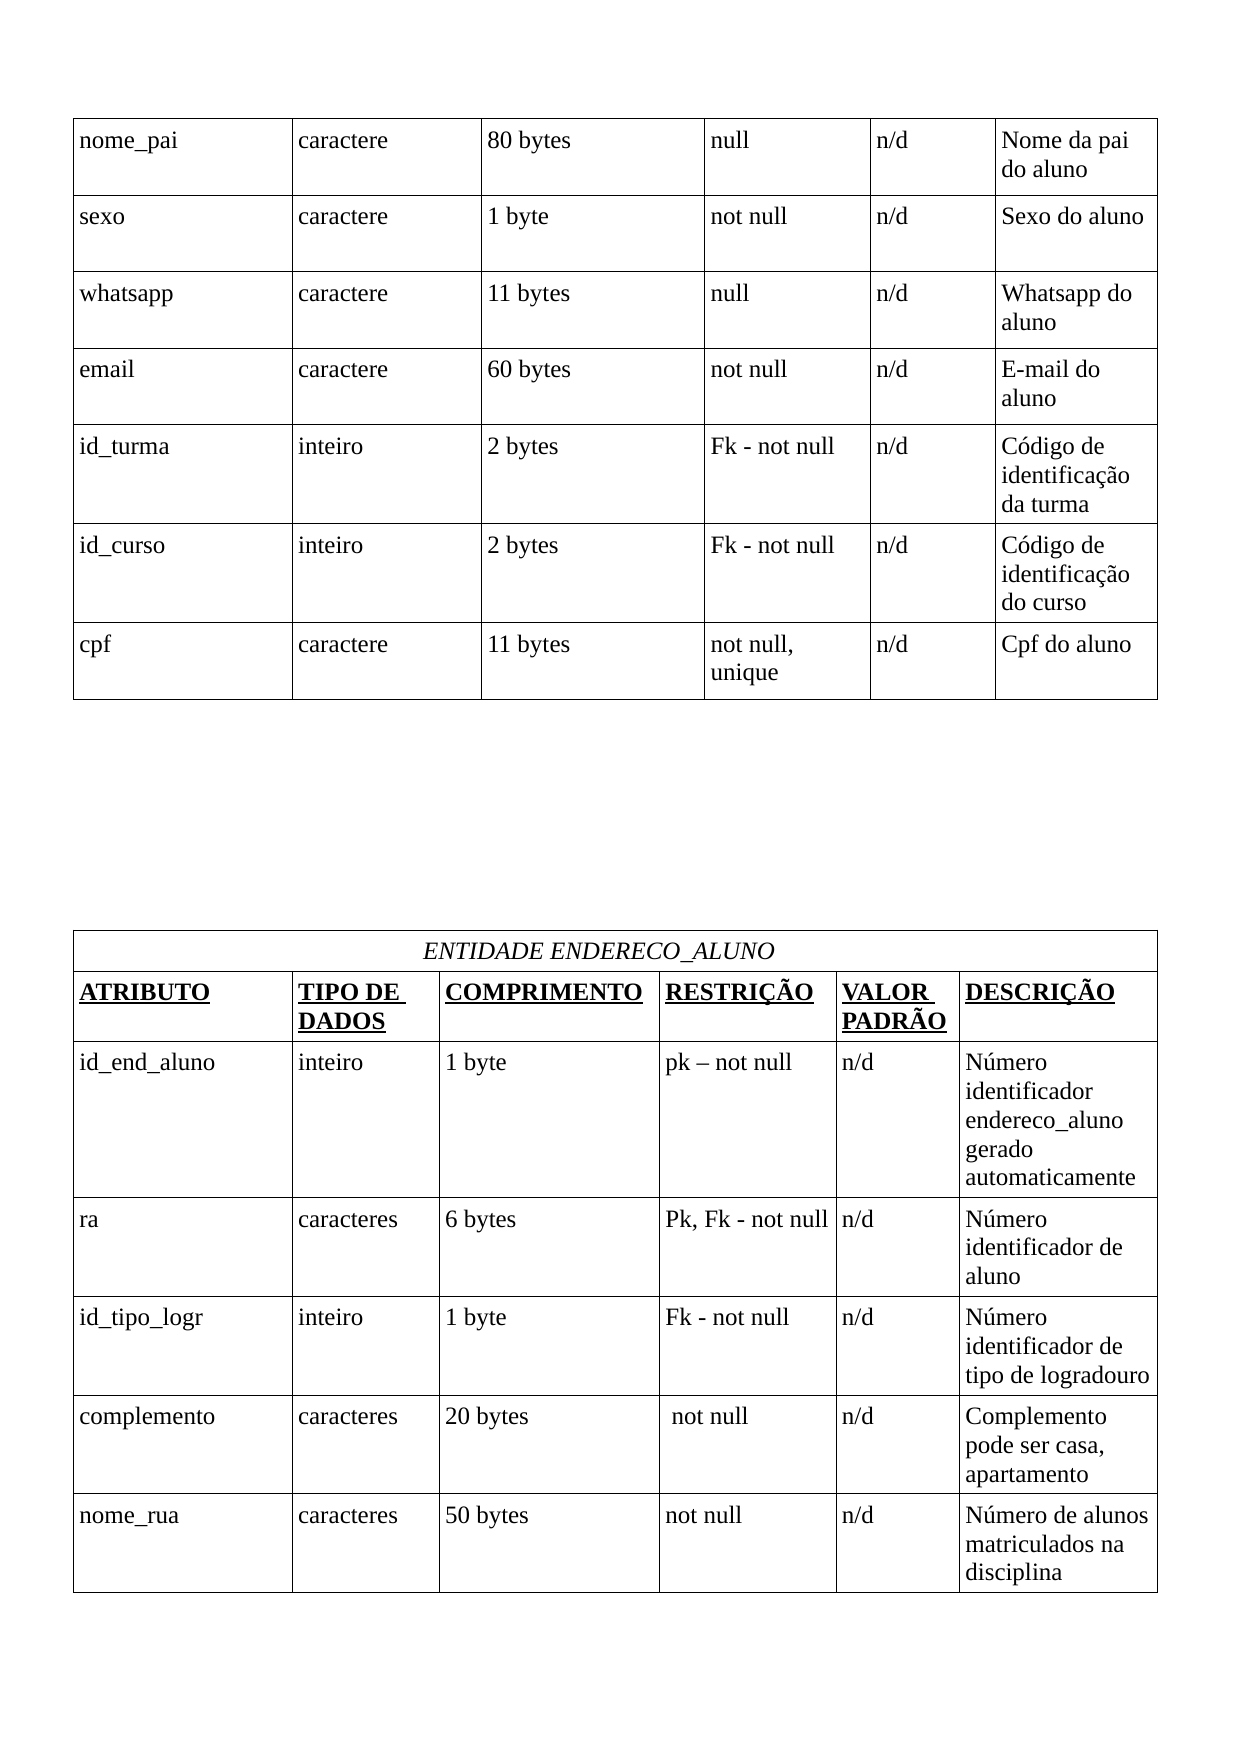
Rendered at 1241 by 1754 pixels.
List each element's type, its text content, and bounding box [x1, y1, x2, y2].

table_cell caractere [293, 623, 481, 698]
table_cell 11 bytes [482, 623, 704, 698]
table_header ENTIDADE ENDERECO_ALUNO [74, 931, 1157, 971]
table_cell pk – not null [660, 1042, 836, 1197]
table_cell n/d [871, 349, 995, 424]
table_cell Número identificador de aluno [960, 1198, 1157, 1296]
table_cell Número identificador endereco_aluno gerado automaticamente [960, 1042, 1157, 1197]
table_cell Fk - not null [660, 1297, 836, 1394]
table_cell 6 bytes [440, 1198, 659, 1296]
table_cell Cpf do aluno [996, 623, 1157, 698]
table_cell email [74, 349, 292, 424]
table_cell not null [705, 349, 870, 424]
table_cell n/d [837, 1042, 959, 1197]
table_cell complemento [74, 1396, 292, 1493]
table_cell 60 bytes [482, 349, 704, 424]
table_cell ATRIBUTO [74, 972, 292, 1041]
table_cell TIPO DE DADOS [293, 972, 439, 1041]
table_cell n/d [871, 623, 995, 698]
table_cell E-mail do aluno [996, 349, 1157, 424]
table_cell Fk - not null [705, 524, 870, 622]
table_cell caractere [293, 196, 481, 271]
table_cell Código de identificação do curso [996, 524, 1157, 622]
table_cell inteiro [293, 1042, 439, 1197]
table_cell n/d [837, 1494, 959, 1592]
table_cell id_end_aluno [74, 1042, 292, 1197]
table_cell Complemento pode ser casa, apartamento [960, 1396, 1157, 1493]
table_cell n/d [837, 1297, 959, 1394]
table_cell 1 byte [440, 1297, 659, 1394]
table_cell 2 bytes [482, 425, 704, 523]
table_cell n/d [871, 119, 995, 195]
table_cell ra [74, 1198, 292, 1296]
table_cell n/d [871, 272, 995, 348]
table_cell RESTRIÇÃO [660, 972, 836, 1041]
table_cell VALOR PADRÃO [837, 972, 959, 1041]
table_cell cpf [74, 623, 292, 698]
table_cell Sexo do aluno [996, 196, 1157, 271]
table_cell not null [660, 1396, 836, 1493]
table_cell 1 byte [440, 1042, 659, 1197]
table_cell Pk, Fk - not null [660, 1198, 836, 1296]
table_cell 20 bytes [440, 1396, 659, 1493]
table_cell nome_rua [74, 1494, 292, 1592]
table_cell null [705, 119, 870, 195]
table_cell 1 byte [482, 196, 704, 271]
table_cell 50 bytes [440, 1494, 659, 1592]
table_cell inteiro [293, 425, 481, 523]
table_cell Nome da pai do aluno [996, 119, 1157, 195]
table_cell nome_pai [74, 119, 292, 195]
table_cell sexo [74, 196, 292, 271]
table_cell id_curso [74, 524, 292, 622]
table_cell inteiro [293, 1297, 439, 1394]
table_cell Fk - not null [705, 425, 870, 523]
table_cell Número identificador de tipo de logradouro [960, 1297, 1157, 1394]
table_cell Número de alunos matriculados na disciplina [960, 1494, 1157, 1592]
table_cell COMPRIMENTO [440, 972, 659, 1041]
table_cell not null [660, 1494, 836, 1592]
table_cell 2 bytes [482, 524, 704, 622]
table_cell n/d [871, 524, 995, 622]
table_cell not null, unique [705, 623, 870, 698]
table_cell 11 bytes [482, 272, 704, 348]
table_cell n/d [837, 1198, 959, 1296]
table_cell id_tipo_logr [74, 1297, 292, 1394]
table_cell n/d [871, 425, 995, 523]
table_cell Código de identificação da turma [996, 425, 1157, 523]
table_cell inteiro [293, 524, 481, 622]
table_cell Whatsapp do aluno [996, 272, 1157, 348]
table_cell id_turma [74, 425, 292, 523]
table_cell caractere [293, 349, 481, 424]
table_cell n/d [871, 196, 995, 271]
table_cell DESCRIÇÃO [960, 972, 1157, 1041]
table_cell caracteres [293, 1198, 439, 1296]
table_cell not null [705, 196, 870, 271]
table_cell caractere [293, 119, 481, 195]
table_cell caractere [293, 272, 481, 348]
table_cell null [705, 272, 870, 348]
table_cell whatsapp [74, 272, 292, 348]
table_cell 80 bytes [482, 119, 704, 195]
table_cell caracteres [293, 1494, 439, 1592]
table_cell n/d [837, 1396, 959, 1493]
table_cell caracteres [293, 1396, 439, 1493]
